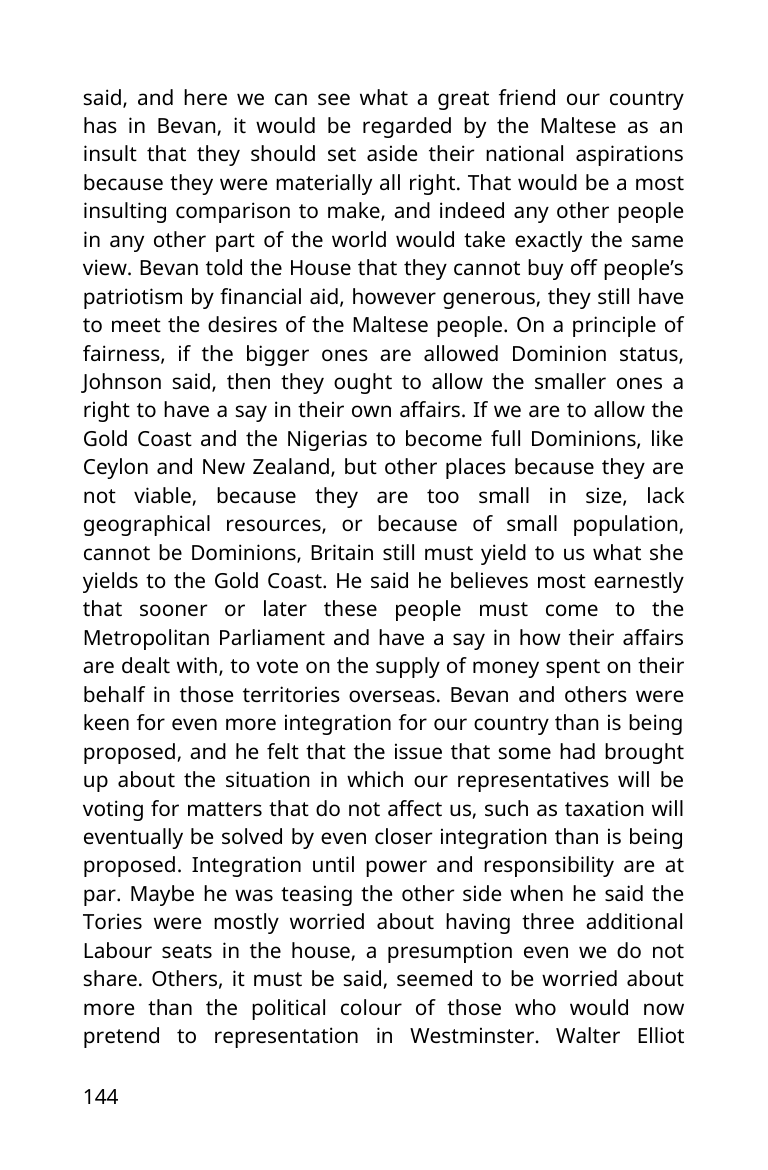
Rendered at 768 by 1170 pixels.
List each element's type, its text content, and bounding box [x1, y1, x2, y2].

text said, and here we can see what a great friend our country has in Bevan, it would be regarded by the Maltese as an insult that they should set aside their national aspirations because they were materially all right. That would be a most insulting comparison to make, and indeed any other people in any other part of the world would take exactly the same view. Bevan told the House that they cannot buy off people’s patriotism by financial aid, however generous, they still have to meet the desires of the Maltese people. On a principle of fairness, if the bigger ones are allowed Dominion status, Johnson said, then they ought to allow the smaller ones a right to have a say in their own affairs. If we are to allow the Gold Coast and the Nigerias to become full Dominions, like Ceylon and New Zealand, but other places because they are not viable, because they are too small in size, lack geographical resources, or because of small population, cannot be Dominions, Britain still must yield to us what she yields to the Gold Coast. He said he believes most earnestly that sooner or later these people must come to the Metropolitan Parliament and have a say in how their affairs are dealt with, to vote on the supply of money spent on their behalf in those territories overseas. Bevan and others were keen for even more integration for our country than is being proposed, and he felt that the issue that some had brought up about the situation in which our representatives will be voting for matters that do not affect us, such as taxation will eventually be solved by even closer integration than is being proposed. Integration until power and responsibility are at par. Maybe he was teasing the other side when he said the Tories were mostly worried about having three additional Labour seats in the house, a presumption even we do not share. Others, it must be said, seemed to be worried about more than the political colour of those who would now pretend to representation in Westminster. Walter Elliot [83, 83, 685, 1049]
